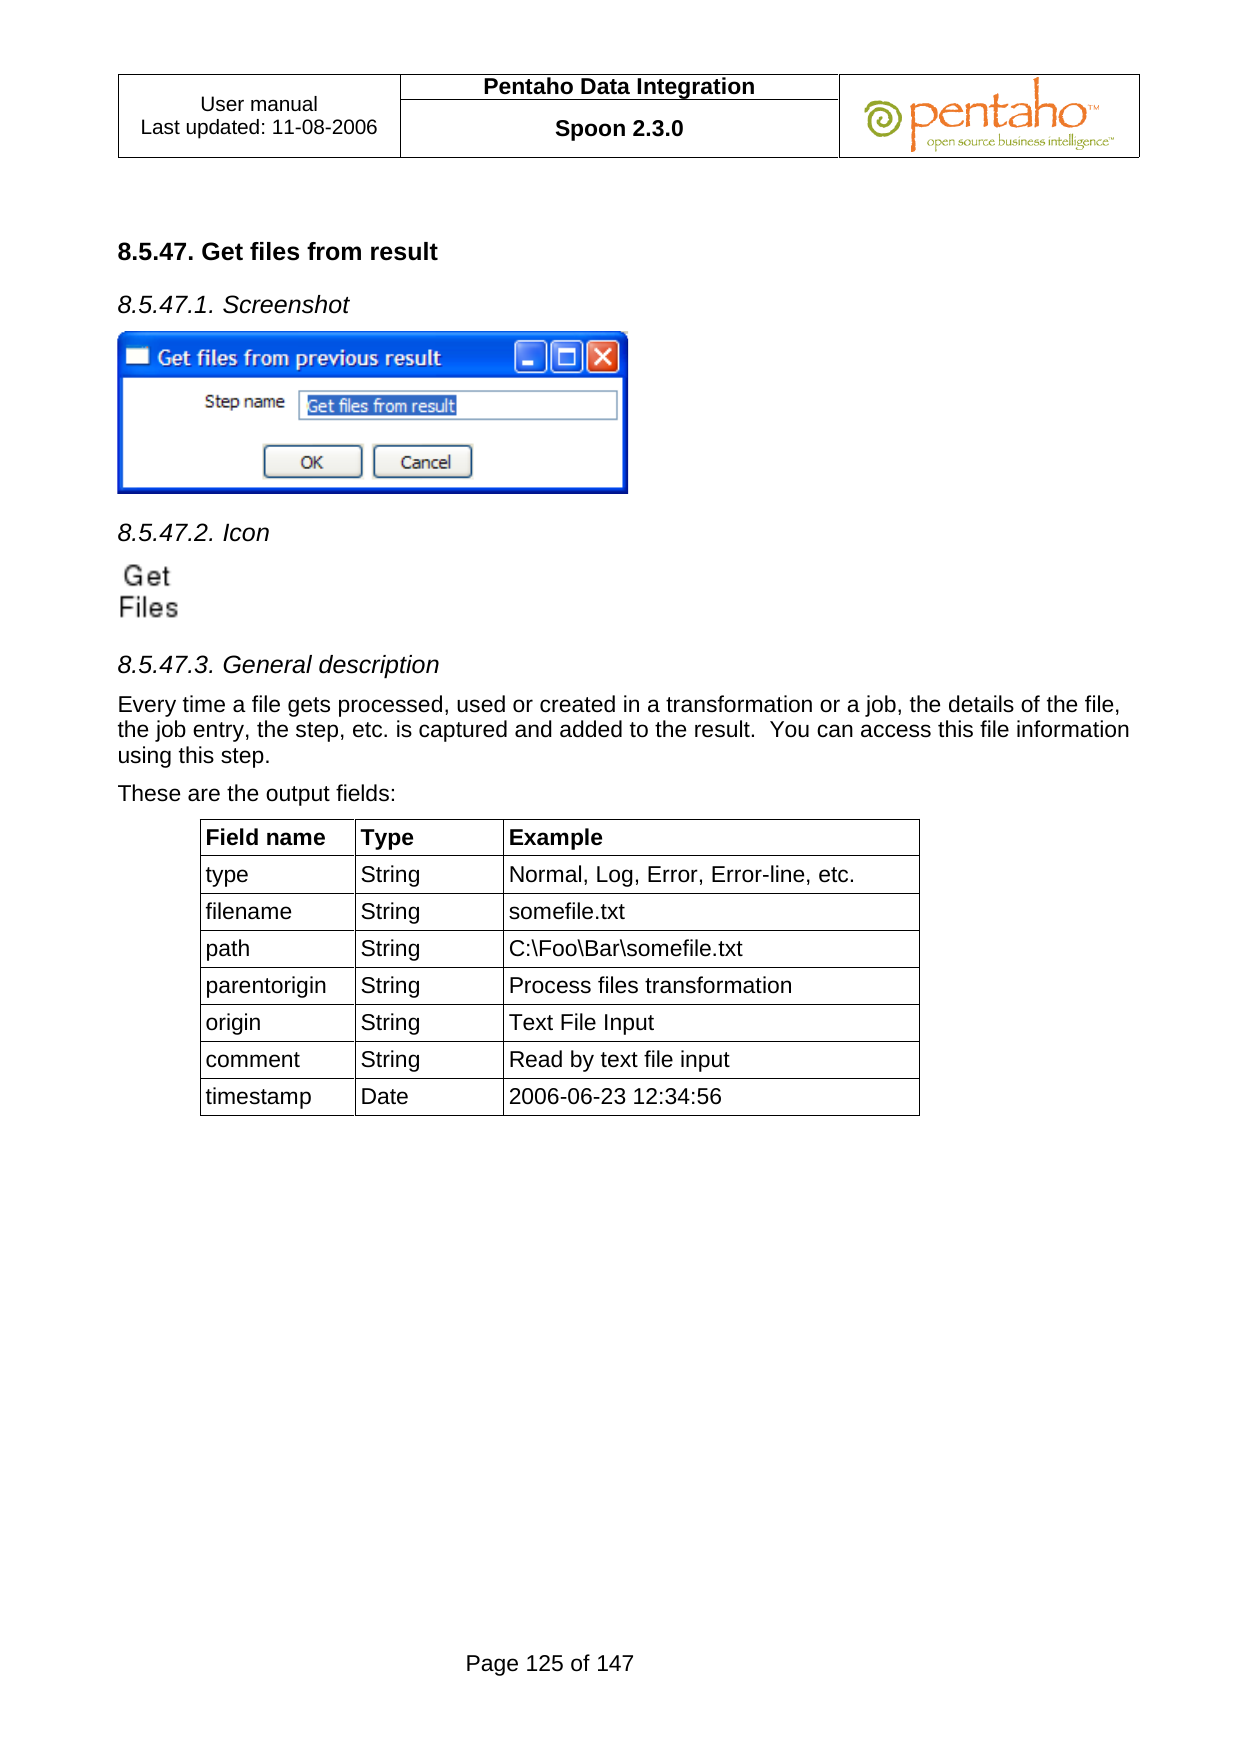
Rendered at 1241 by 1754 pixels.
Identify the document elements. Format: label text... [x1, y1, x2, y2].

table_cell String [356, 968, 503, 1004]
table_cell Read by text file input [504, 1042, 919, 1078]
picture [117, 559, 184, 626]
subtitle General description [117, 651, 1137, 679]
list Every time a file gets processed, used or created in a transformation or a job, the details of the file, the job entry, the step, etc. is captured and added to the result. You can access this file information using this step. [117, 691, 1137, 768]
picture [117, 331, 629, 494]
table_cell Process files transformation [504, 968, 919, 1004]
subtitle Get files from result [117, 238, 1137, 266]
table_header Example [504, 820, 919, 855]
table_cell parentorigin [201, 968, 354, 1004]
table_cell filename [201, 894, 354, 930]
table_header Type [356, 820, 503, 855]
table_cell C:\Foo\Bar\somefile.txt [504, 931, 919, 967]
table_cell String [356, 1042, 503, 1078]
subtitle Icon [117, 519, 1137, 547]
list These are the output fields: [117, 780, 1137, 806]
table_cell origin [201, 1005, 354, 1041]
table_cell Date [356, 1079, 503, 1115]
table_header Field name [201, 820, 354, 855]
table_cell type [201, 856, 354, 893]
table_cell timestamp [201, 1079, 354, 1115]
subtitle Screenshot [117, 291, 1137, 319]
table_cell String [356, 856, 503, 893]
table_cell 2006-06-23 12:34:56 [504, 1079, 919, 1115]
table_cell comment [201, 1042, 354, 1078]
table_cell String [356, 1005, 503, 1041]
table_cell path [201, 931, 354, 967]
table_cell Normal, Log, Error, Error-line, etc. [504, 856, 919, 893]
table_cell String [356, 894, 503, 930]
table_cell Text File Input [504, 1005, 919, 1041]
table_cell somefile.txt [504, 894, 919, 930]
table_cell String [356, 931, 503, 967]
